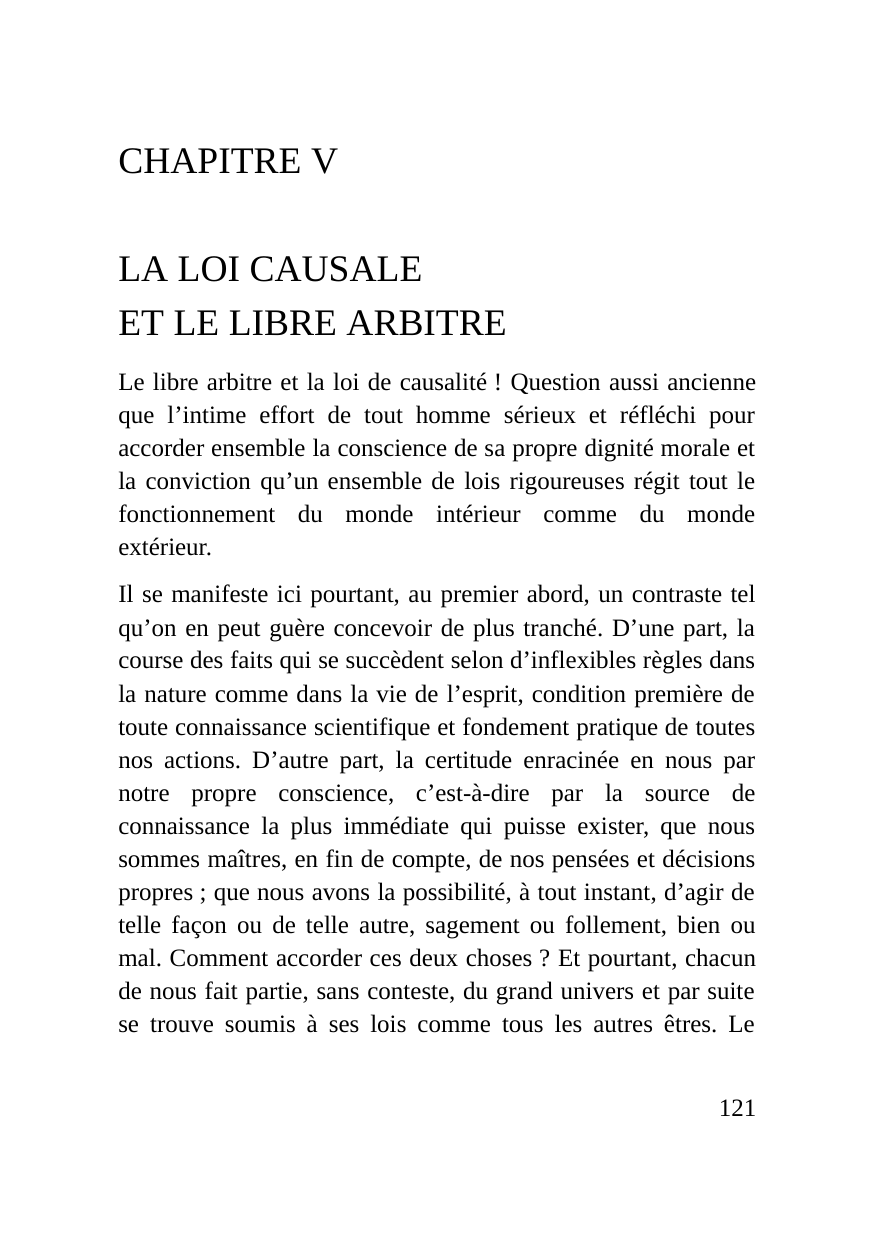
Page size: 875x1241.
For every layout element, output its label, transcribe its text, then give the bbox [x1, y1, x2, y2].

text Il se manifeste ici pourtant, au premier abord, un contraste tel qu’on en peut guère concevoir de plus tranché. D’une part, la course des faits qui se succèdent selon d’inflexibles règles dans la nature comme dans la vie de l’esprit, condition première de toute connaissance scientifique et fondement pratique de toutes nos actions. D’autre part, la certitude enracinée en nous par notre propre conscience, c’est-à-dire par la source de connaissance la plus immédiate qui puisse exister, que nous sommes maîtres, en fin de compte, de nos pensées et décisions propres ; que nous avons la possibilité, à tout instant, d’agir de telle façon ou de telle autre, sagement ou follement, bien ou mal. Comment accorder ces deux choses ? Et pourtant, chacun de nous fait partie, sans conteste, du grand univers et par suite se trouve soumis à ses lois comme tous les autres êtres. Le [118, 579, 756, 1038]
text Le libre arbitre et la loi de causalité ! Question aussi ancienne que l’intime effort de tout homme sérieux et réfléchi pour accorder ensemble la conscience de sa propre dignité morale et la conviction qu’un ensemble de lois rigoureuses régit tout le fonctionnement du monde intérieur comme du monde extérieur. [118, 367, 756, 561]
subtitle CHAPITRE V LA LOI CAUSALE ET LE LIBRE ARBITRE [118, 139, 756, 344]
